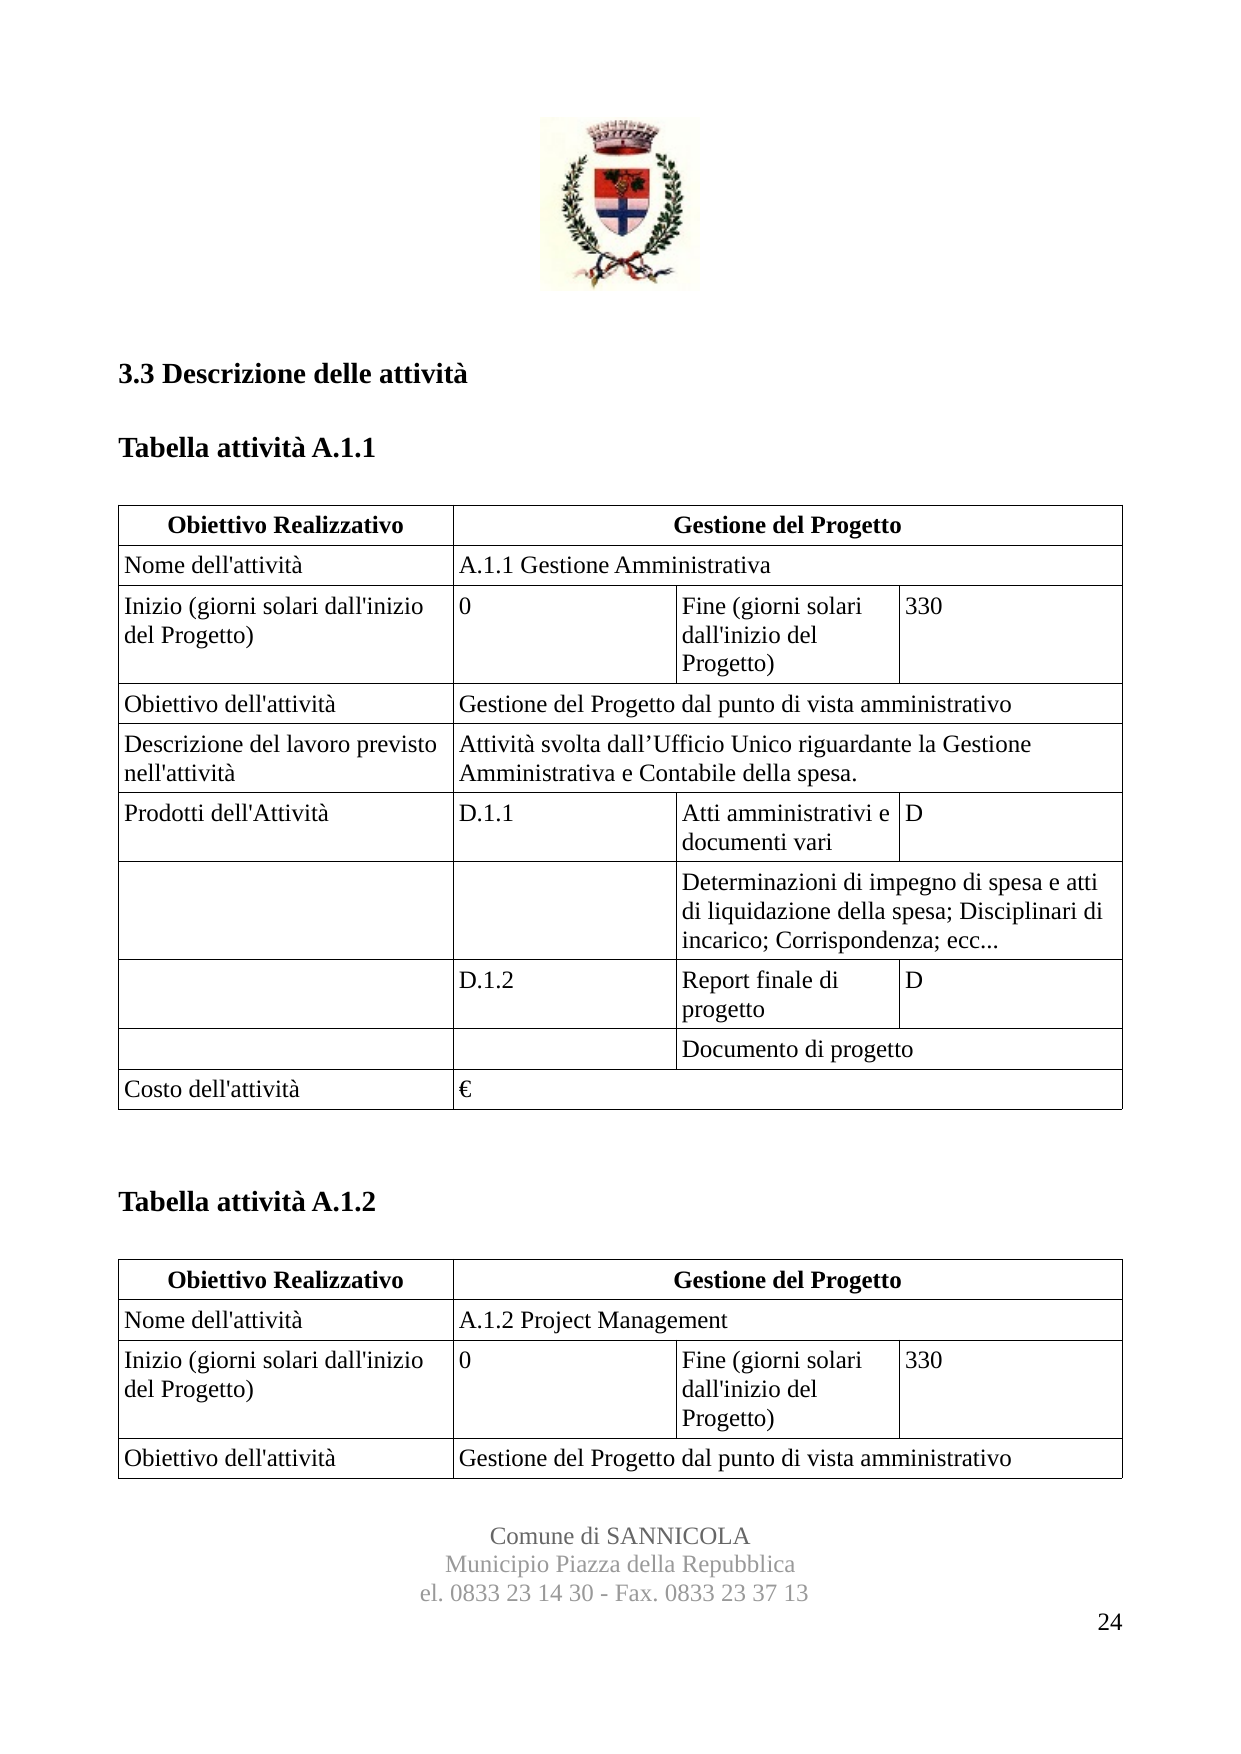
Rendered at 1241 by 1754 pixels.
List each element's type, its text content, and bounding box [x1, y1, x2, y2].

table_cell Nome dell'attività [119, 1300, 453, 1339]
table_cell Costo dell'attività [119, 1070, 453, 1109]
table_cell 330 [900, 1341, 1122, 1437]
text Tabella attività A.1.1 [118, 430, 1122, 464]
table_cell Obiettivo dell'attività [119, 1439, 453, 1478]
table_cell Attività svolta dall’Ufficio Unico riguardante la Gestione Amministrativa e Contabile della spesa. [454, 724, 1122, 792]
table_cell Gestione del Progetto dal punto di vista amministrativo [454, 684, 1122, 723]
table_cell Inizio (giorni solari dall'inizio del Progetto) [119, 1341, 453, 1437]
table_cell € [454, 1070, 1122, 1109]
table_cell [119, 862, 453, 959]
table_cell Gestione del Progetto dal punto di vista amministrativo [454, 1439, 1122, 1478]
table_cell [119, 960, 453, 1028]
table_cell [454, 1029, 676, 1068]
table_cell [119, 1029, 453, 1068]
table_cell Report finale di progetto [677, 960, 899, 1028]
table_cell D.1.2 [454, 960, 676, 1028]
table_cell D [900, 793, 1122, 861]
picture [540, 117, 700, 291]
table_header Obiettivo Realizzativo [119, 506, 453, 545]
table_cell Prodotti dell'Attività [119, 793, 453, 861]
table_cell D.1.1 [454, 793, 676, 861]
table_cell Inizio (giorni solari dall'inizio del Progetto) [119, 586, 453, 683]
table_cell A.1.1 Gestione Amministrativa [454, 546, 1122, 585]
table_cell Obiettivo dell'attività [119, 684, 453, 723]
table_cell A.1.2 Project Management [454, 1300, 1122, 1339]
table_cell Atti amministrativi e documenti vari [677, 793, 899, 861]
table_header Gestione del Progetto [454, 506, 1122, 545]
text Tabella attività A.1.2 [118, 1184, 1122, 1218]
table_cell 330 [900, 586, 1122, 683]
table_cell Determinazioni di impegno di spesa e atti di liquidazione della spesa; Disciplinari di incarico; Corrispondenza; ecc... [677, 862, 1122, 959]
table_cell D [900, 960, 1122, 1028]
text 3.3 Descrizione delle attività [118, 356, 1122, 389]
table_cell Descrizione del lavoro previsto nell'attività [119, 724, 453, 792]
table_cell 0 [454, 1341, 676, 1437]
table_cell [454, 862, 676, 959]
table_cell Documento di progetto [677, 1029, 1122, 1068]
table_cell Nome dell'attività [119, 546, 453, 585]
table_cell 0 [454, 586, 676, 683]
table_header Gestione del Progetto [454, 1260, 1122, 1299]
table_cell Fine (giorni solari dall'inizio del Progetto) [677, 586, 899, 683]
table_header Obiettivo Realizzativo [119, 1260, 453, 1299]
table_cell Fine (giorni solari dall'inizio del Progetto) [677, 1341, 899, 1437]
